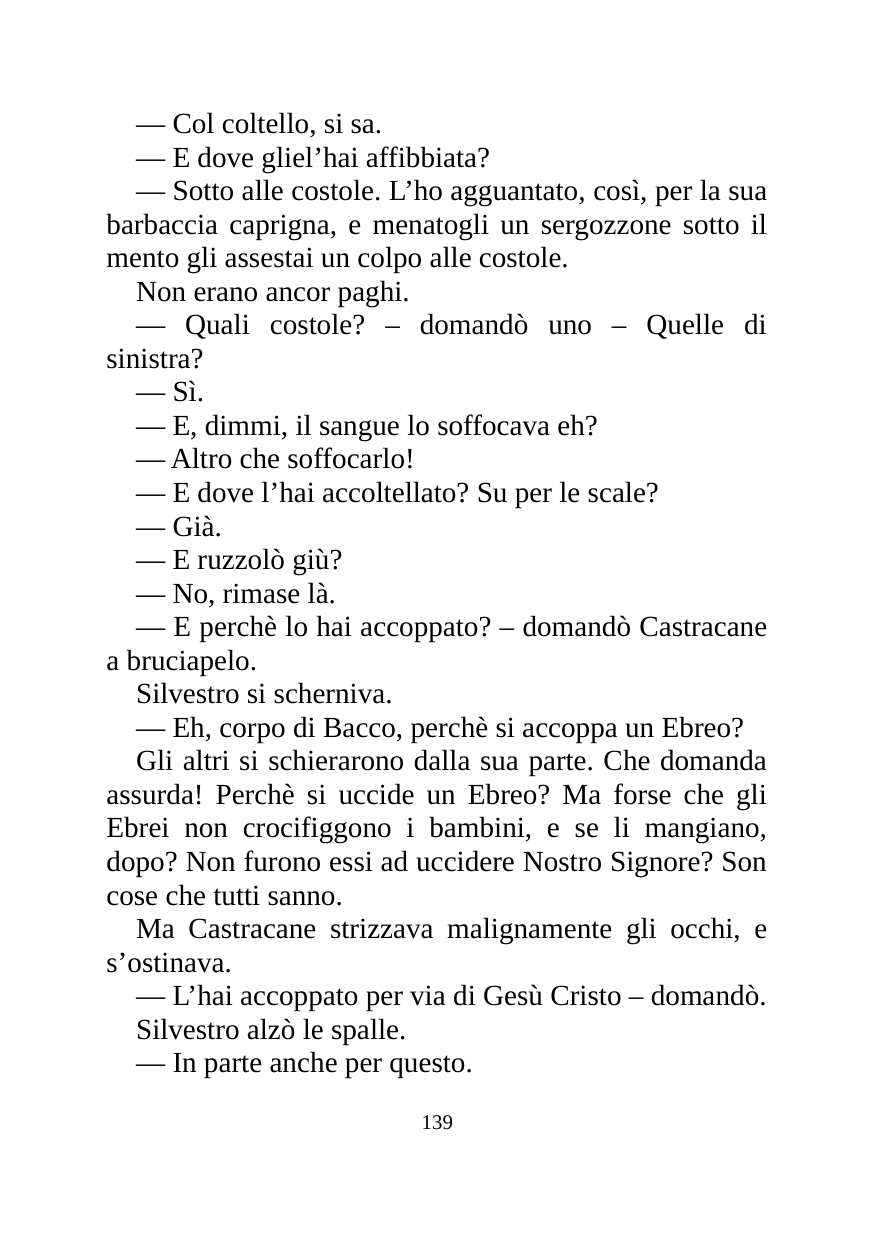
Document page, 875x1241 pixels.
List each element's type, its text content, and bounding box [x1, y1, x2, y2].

text — E, dimmi, il sangue lo soffocava eh? [106, 408, 768, 442]
text — E ruzzolò giù? [106, 542, 768, 576]
text — Eh, corpo di Bacco, perchè si accoppa un Ebreo? [106, 710, 768, 743]
text — No, rimase là. [106, 576, 768, 609]
text — E perchè lo hai accoppato? – domandò Castracane a bruciapelo. [106, 609, 768, 676]
text — Col coltello, si sa. [106, 106, 768, 140]
text Silvestro si scherniva. [106, 676, 768, 710]
text Gli altri si schierarono dalla sua parte. Che domanda assurda! Perchè si uccide un Ebreo? Ma forse che gli Ebrei non crocifiggono i bambini, e se li mangiano, dopo? Non furono essi ad uccidere Nostro Signore? Son cose che tutti sanno. [106, 743, 768, 911]
text — Sotto alle costole. L’ho agguantato, così, per la sua barbaccia caprigna, e menatogli un sergozzone sotto il mento gli assestai un colpo alle costole. [106, 173, 768, 274]
text Silvestro alzò le spalle. [106, 1012, 768, 1045]
text — Già. [106, 509, 768, 542]
text — Altro che soffocarlo! [106, 442, 768, 475]
text — E dove gliel’hai affibbiata? [106, 140, 768, 173]
text — E dove l’hai accoltellato? Su per le scale? [106, 475, 768, 509]
text — L’hai accoppato per via di Gesù Cristo – domandò. [106, 978, 768, 1012]
text Non erano ancor paghi. [106, 274, 768, 307]
text Ma Castracane strizzava malignamente gli occhi, e s’ostinava. [106, 911, 768, 978]
text — Sì. [106, 374, 768, 408]
text — Quali costole? – domandò uno – Quelle di sinistra? [106, 307, 768, 374]
text — In parte anche per questo. [106, 1045, 768, 1079]
